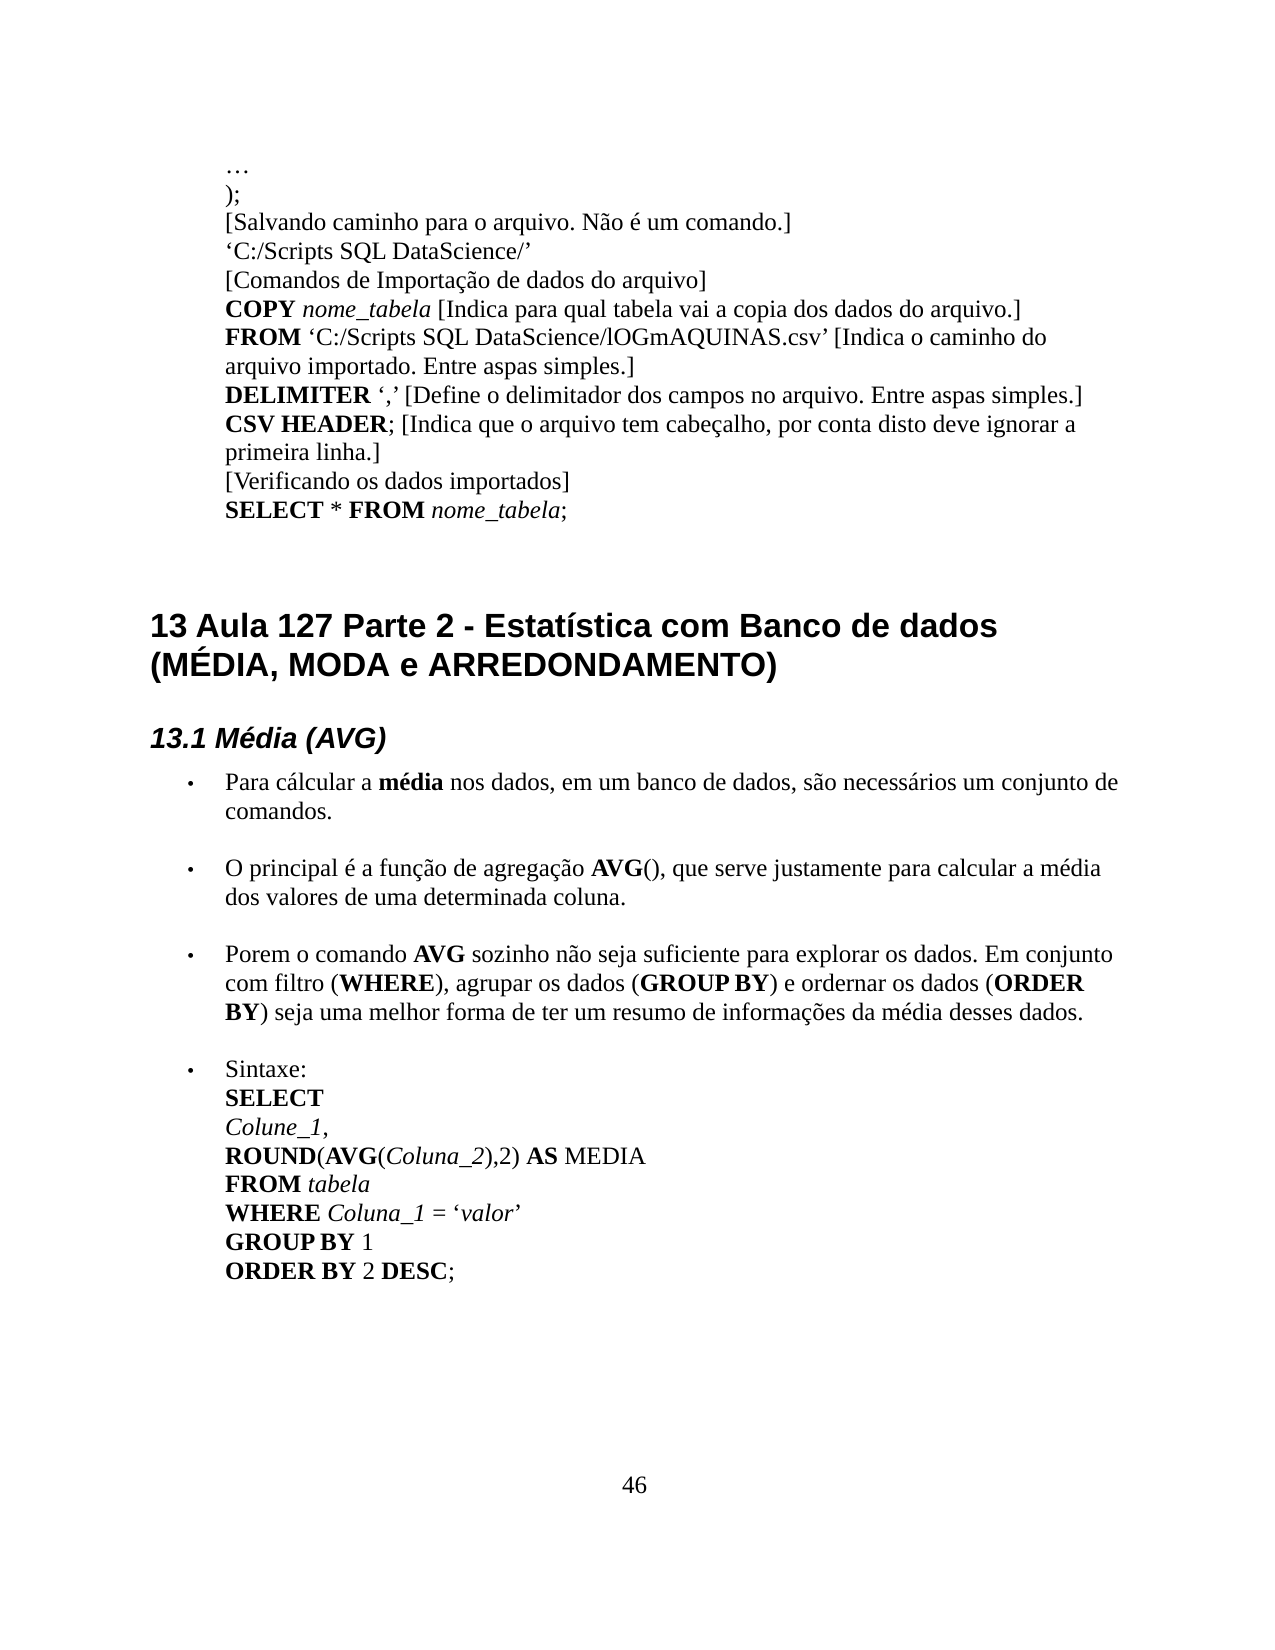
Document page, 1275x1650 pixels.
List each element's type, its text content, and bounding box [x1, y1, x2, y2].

list Porem o comando AVG sozinho não seja suficiente para explorar os dados. Em conjunto com filtro (WHERE), agrupar os dados (GROUP BY) e ordernar os dados (ORDER BY) seja uma melhor forma de ter um resumo de informações da média desses dados. [187, 939, 1125, 1054]
list Sintaxe: SELECT Colune_1, ROUND(AVG(Coluna_2),2) AS MEDIA FROM tabela WHERE Coluna_1 = ‘valor’ GROUP BY 1 ORDER BY 2 DESC; [187, 1054, 1125, 1313]
subtitle 13 Aula 127 Parte 2 - Estatística com Banco de dados (MÉDIA, MODA e ARREDONDAMENTO) [150, 606, 1125, 683]
list O principal é a função de agregação AVG(), que serve justamente para calcular a média dos valores de uma determinada coluna. [187, 853, 1125, 939]
list Para cálcular a média nos dados, em um banco de dados, são necessários um conjunto de comandos. [187, 767, 1125, 853]
subtitle 13.1 Média (AVG) [150, 721, 1125, 754]
list … ); [Salvando caminho para o arquivo. Não é um comando.] ‘C:/Scripts SQL DataScience/’ [Comandos de Importação de dados do arquivo] COPY nome_tabela [Indica para qual tabela vai a copia dos dados do arquivo.] FROM ‘C:/Scripts SQL DataScience/lOGmAQUINAS.csv’ [Indica o caminho do arquivo importado. Entre aspas simples.] DELIMITER ‘,’ [Define o delimitador dos campos no arquivo. Entre aspas simples.] CSV HEADER; [Indica que o arquivo tem cabeçalho, por conta disto deve ignorar a primeira linha.] [Verificando os dados importados] SELECT * FROM nome_tabela; [187, 150, 1125, 552]
